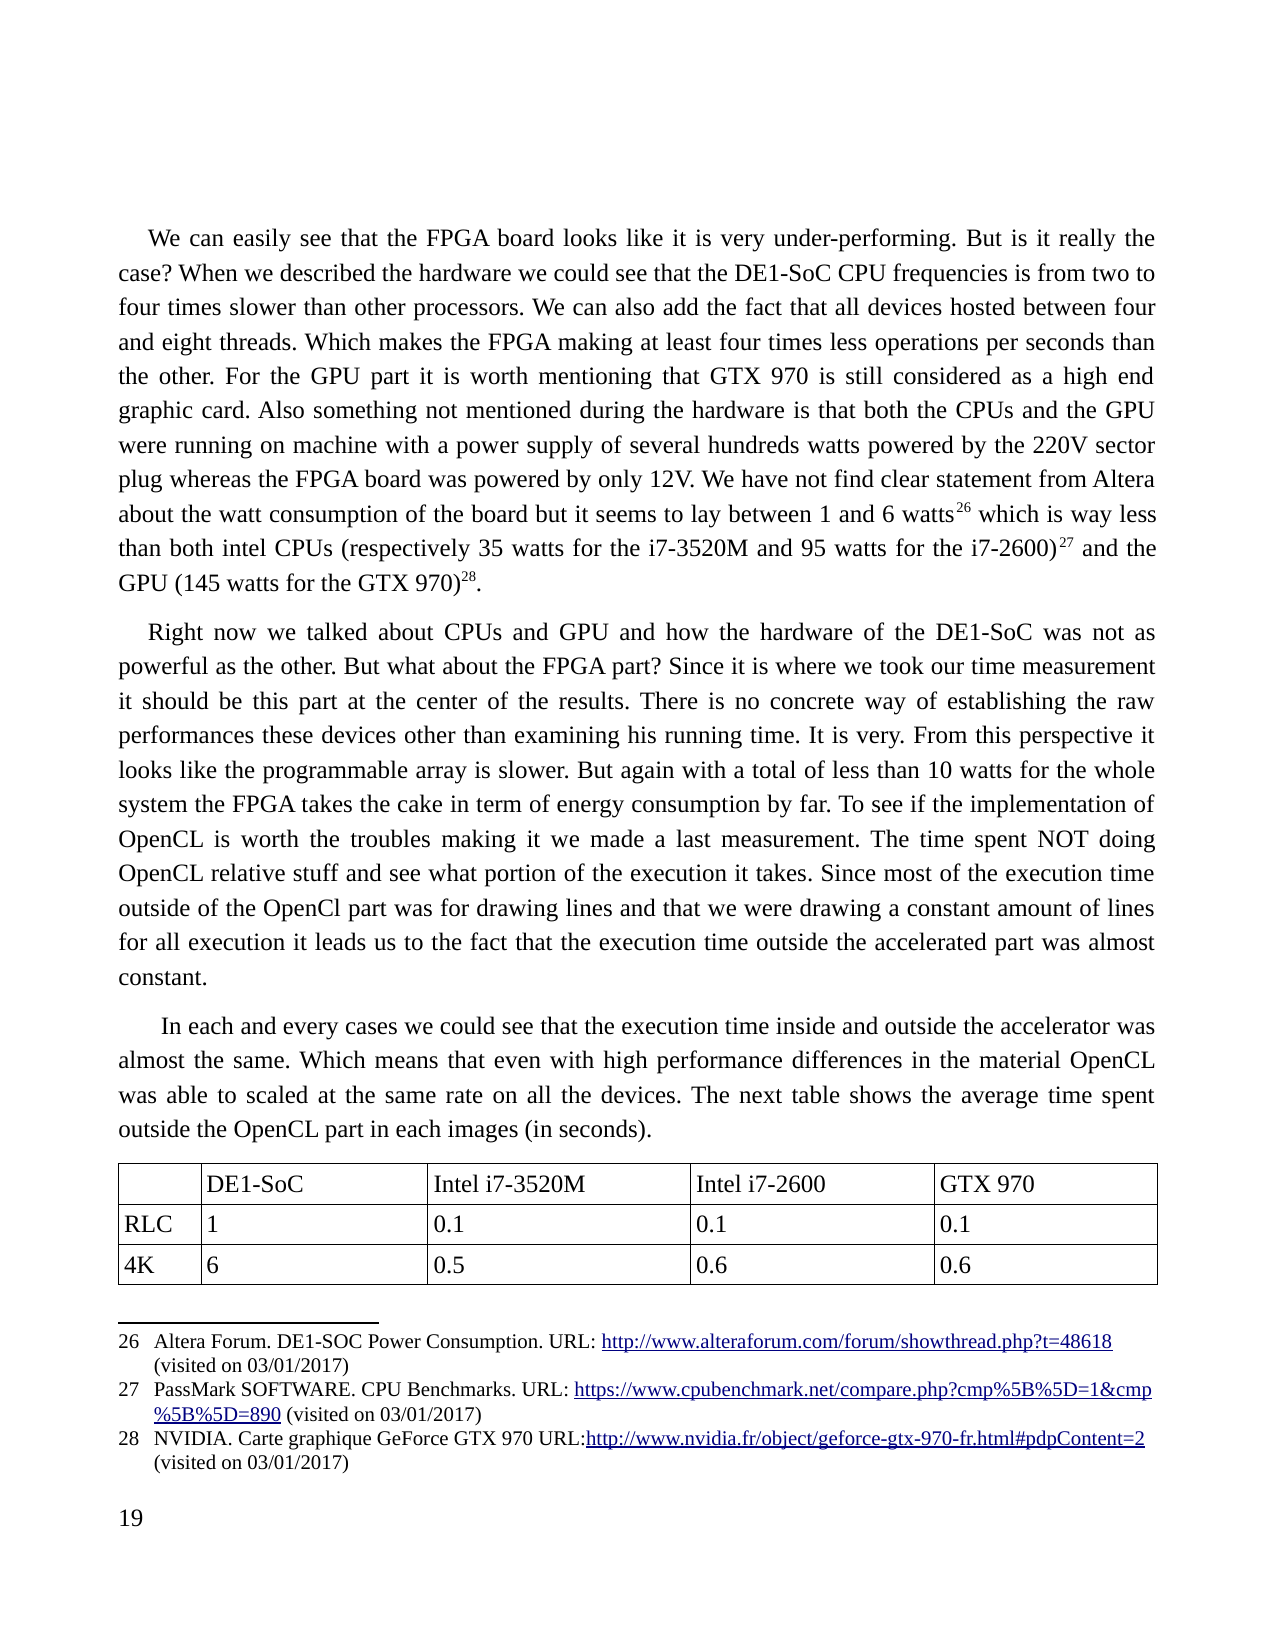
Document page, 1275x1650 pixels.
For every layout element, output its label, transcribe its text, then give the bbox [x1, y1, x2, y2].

text NVIDIA. Carte graphique GeForce GTX 970 URL:http://www.nvidia.fr/object/geforce-gtx-970-fr.html#pdpContent=2 (visited on 03/01/2017) [118, 1426, 1157, 1474]
table_cell 0.5 [428, 1245, 690, 1284]
table_cell 6 [202, 1245, 427, 1284]
table_cell 0.6 [935, 1245, 1157, 1284]
table_cell 0.6 [691, 1245, 934, 1284]
text Right now we talked about CPUs and GPU and how the hardware of the DE1-SoC was not as powerful as the other. But what about the FPGA part? Since it is where we took our time measurement it should be this part at the center of the results. There is no concrete way of establishing the raw performances these devices other than examining his running time. It is very. From this perspective it looks like the programmable array is slower. But again with a total of less than 10 watts for the whole system the FPGA takes the cake in term of energy consumption by far. To see if the implementation of OpenCL is worth the troubles making it we made a last measurement. The time spent NOT doing OpenCL relative stuff and see what portion of the execution it takes. Since most of the execution time outside of the OpenCl part was for drawing lines and that we were drawing a constant amount of lines for all execution it leads us to the fact that the execution time outside the accelerated part was almost constant. [118, 617, 1157, 991]
table_header Intel i7-2600 [691, 1164, 934, 1204]
table_cell 0.1 [428, 1205, 690, 1244]
text We can easily see that the FPGA board looks like it is very under-performing. But is it really the case? When we described the hardware we could see that the DE1-SoC CPU frequencies is from two to four times slower than other processors. We can also add the fact that all devices hosted between four and eight threads. Which makes the FPGA making at least four times less operations per seconds than the other. For the GPU part it is worth mentioning that GTX 970 is still considered as a high end graphic card. Also something not mentioned during the hardware is that both the CPUs and the GPU were running on machine with a power supply of several hundreds watts powered by the 220V sector plug whereas the FPGA board was powered by only 12V. We have not find clear statement from Altera about the watt consumption of the board but it seems to lay between 1 and 6 watts which is way less than both intel CPUs (respectively 35 watts for the i7-3520M and 95 watts for the i7-2600) and the GPU (145 watts for the GTX 970). [118, 223, 1157, 597]
table_cell 1 [202, 1205, 427, 1244]
text Altera Forum. DE1-SOC Power Consumption. URL: http://www.alteraforum.com/forum/showthread.php?t=48618 (visited on 03/01/2017) [118, 1329, 1157, 1377]
table_header DE1-SoC [202, 1164, 427, 1204]
table_cell 4K [119, 1245, 201, 1284]
table_header [119, 1164, 201, 1204]
table_cell 0.1 [691, 1205, 934, 1244]
table_header Intel i7-3520M [428, 1164, 690, 1204]
table_cell RLC [119, 1205, 201, 1244]
table_header GTX 970 [935, 1164, 1157, 1204]
text PassMark SOFTWARE. CPU Benchmarks. URL: https://www.cpubenchmark.net/compare.php?cmp%5B%5D=1&cmp%5B%5D=890 (visited on 03/01/2017) [118, 1377, 1157, 1426]
text In each and every cases we could see that the execution time inside and outside the accelerator was almost the same. Which means that even with high performance differences in the material OpenCL was able to scaled at the same rate on all the devices. The next table shows the average time spent outside the OpenCL part in each images (in seconds). [118, 1011, 1157, 1143]
table_cell 0.1 [935, 1205, 1157, 1244]
